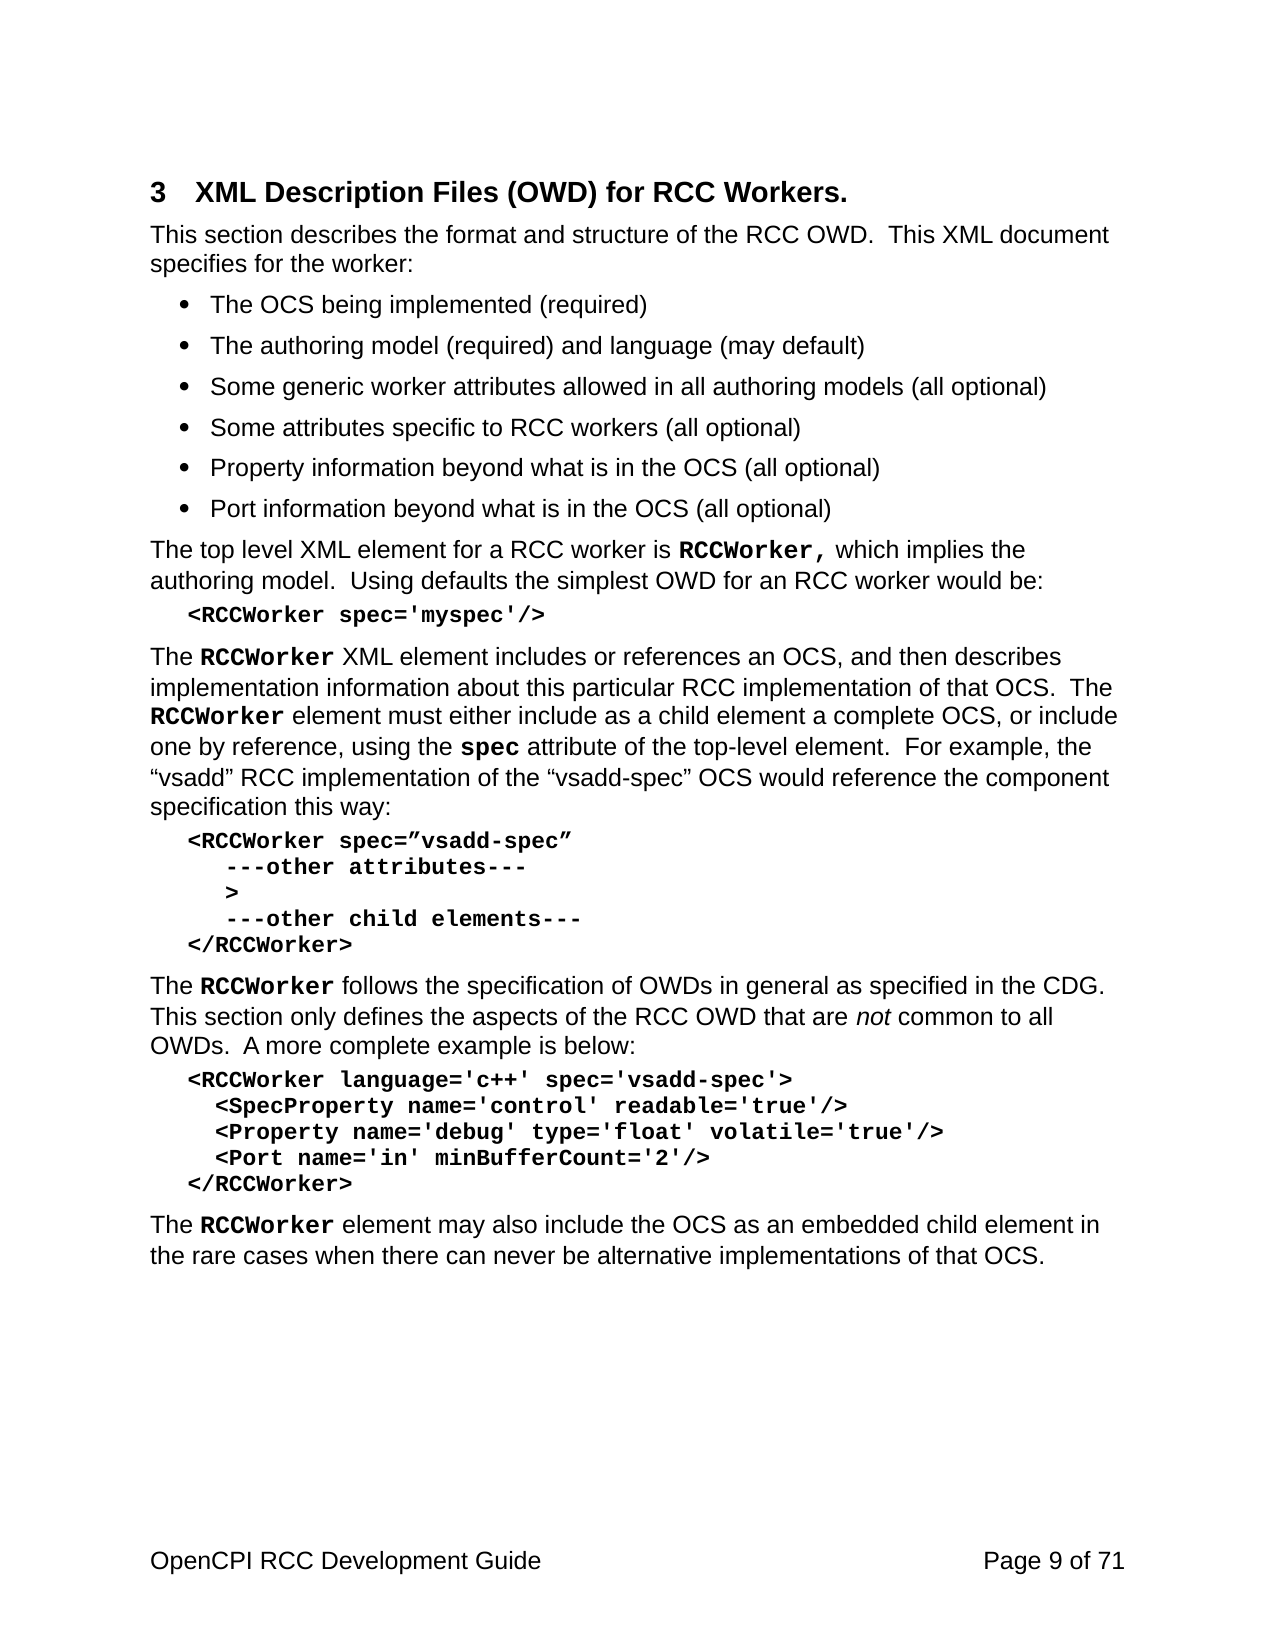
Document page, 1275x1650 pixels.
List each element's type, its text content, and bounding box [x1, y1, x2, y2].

list The OCS being implemented (required) [180, 290, 1125, 319]
text The RCCWorker element may also include the OCS as an embedded child element in the rare cases when there can never be alternative implementations of that OCS. [150, 1210, 1125, 1270]
text <RCCWorker spec='myspec'/> [187, 604, 1125, 629]
list The authoring model (required) and language (may default) [180, 331, 1125, 360]
text This section describes the format and structure of the RCC OWD. This XML document specifies for the worker: [150, 221, 1125, 278]
subtitle XML Description Files (OWD) for RCC Workers. [150, 175, 1125, 208]
list Some generic worker attributes allowed in all authoring models (all optional) [180, 372, 1125, 401]
text The RCCWorker XML element includes or references an OCS, and then describes implementation information about this particular RCC implementation of that OCS. The RCCWorker element must either include as a child element a complete OCS, or include one by reference, using the spec attribute of the top-level element. For example, the “vsadd” RCC implementation of the “vsadd-spec” OCS would reference the component specification this way: [150, 642, 1125, 821]
list Some attributes specific to RCC workers (all optional) [180, 412, 1125, 441]
text The top level XML element for a RCC worker is RCCWorker, which implies the authoring model. Using defaults the simplest OWD for an RCC worker would be: [150, 535, 1125, 595]
list Port information beyond what is in the OCS (all optional) [180, 494, 1125, 523]
text The RCCWorker follows the specification of OWDs in general as specified in the CDG. This section only defines the aspects of the RCC OWD that are not common to all OWDs. A more complete example is below: [150, 971, 1125, 1060]
list Property information beyond what is in the OCS (all optional) [180, 453, 1125, 482]
text <RCCWorker spec=”vsadd-spec” ---other attributes--- > ---other child elements--- </RCCWorker> [187, 829, 1125, 959]
text <RCCWorker language='c++' spec='vsadd-spec'> <SpecProperty name='control' readable='true'/> <Property name='debug' type='float' volatile='true'/> <Port name='in' minBufferCount='2'/> </RCCWorker> [187, 1069, 1125, 1198]
